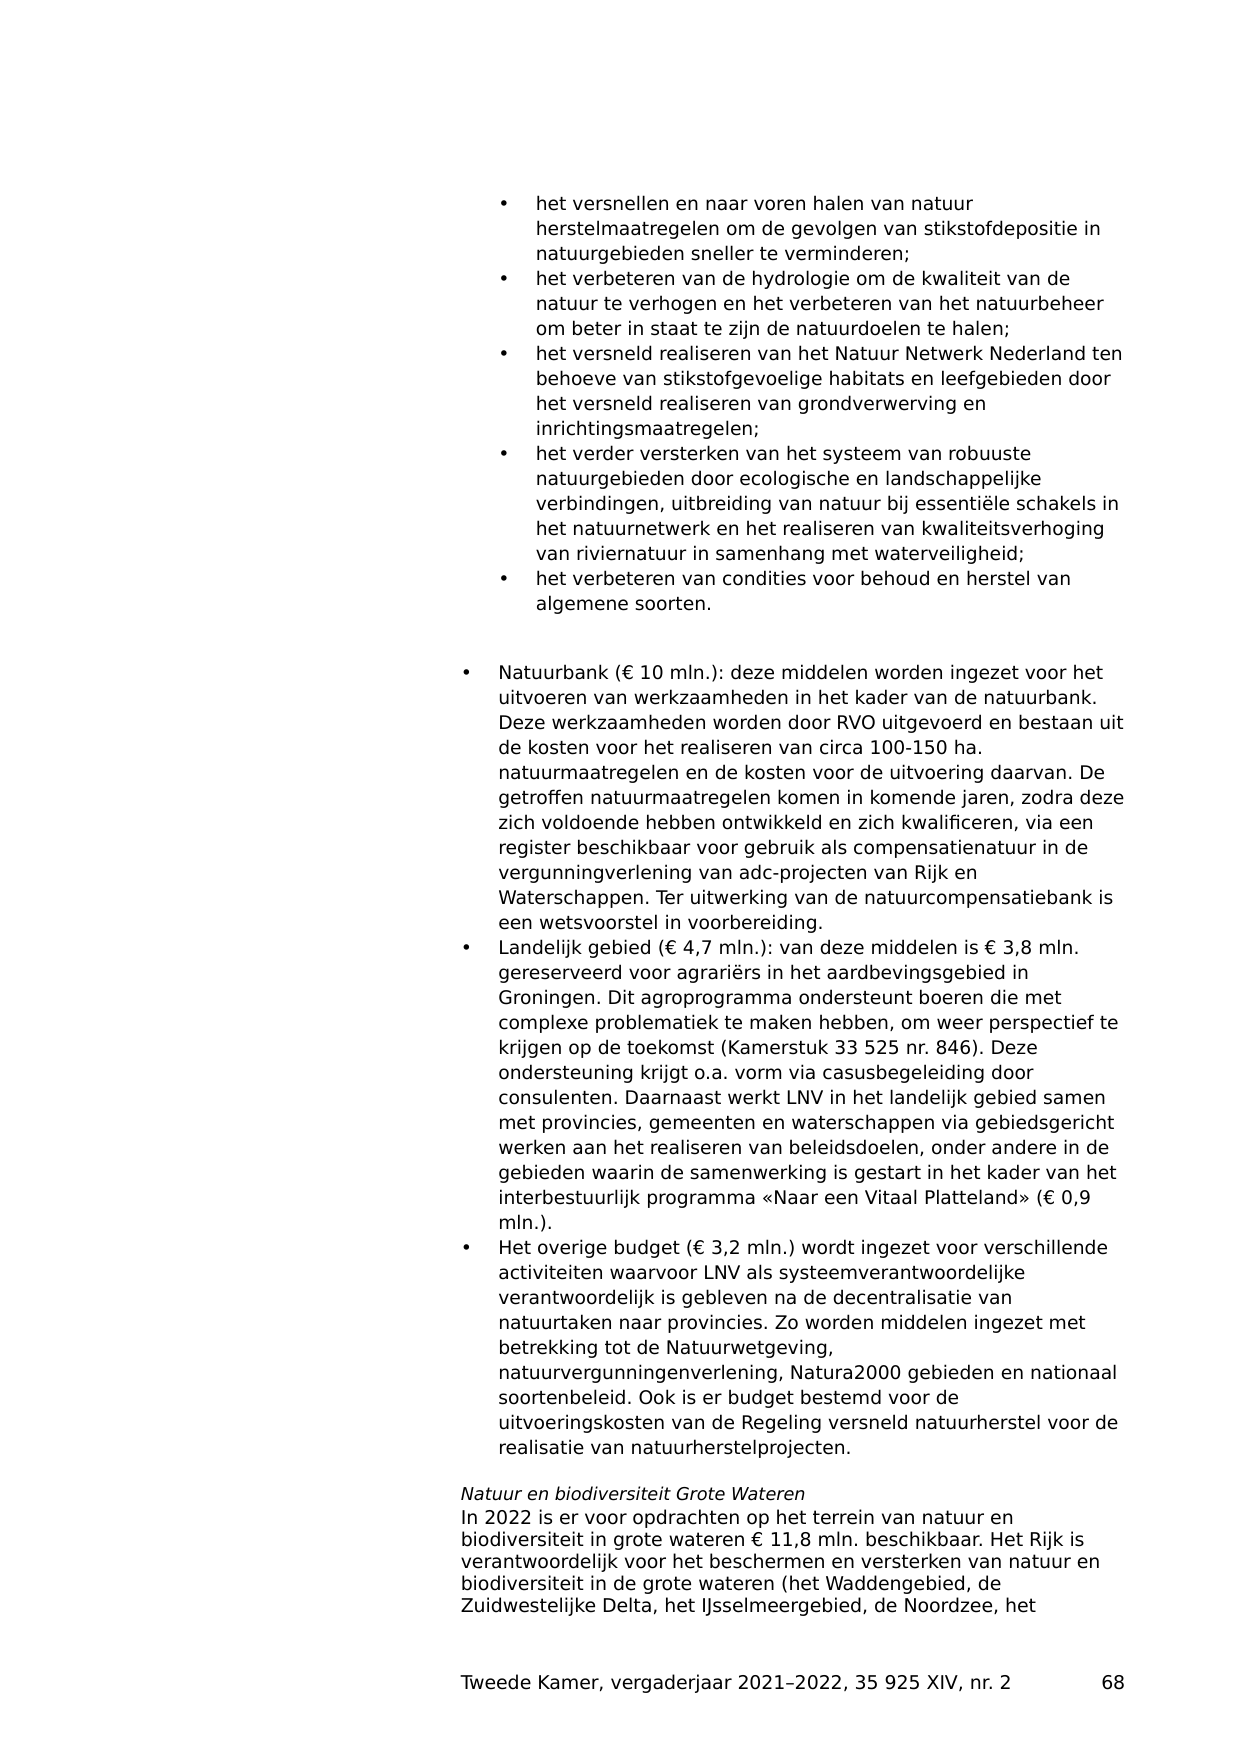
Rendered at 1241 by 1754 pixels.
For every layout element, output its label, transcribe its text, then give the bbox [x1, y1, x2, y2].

text In 2022 is er voor opdrachten op het terrein van natuur en biodiversiteit in grote wateren € 11,8 mln. beschikbaar. Het Rijk is verantwoordelijk voor het beschermen en versterken van natuur en biodiversiteit in de grote wateren (het Waddengebied, de Zuidwestelijke Delta, het IJsselmeergebied, de Noordzee, het [461, 1507, 1125, 1617]
list Landelijk gebied (€ 4,7 mln.): van deze middelen is € 3,8 mln. gereserveerd voor agrariërs in het aardbevingsgebied in Groningen. Dit agroprogramma ondersteunt boeren die met complexe problematiek te maken hebben, om weer perspectief te krijgen op de toekomst (Kamerstuk 33 525 nr. 846). Deze ondersteuning krijgt o.a. vorm via casusbegeleiding door consulenten. Daarnaast werkt LNV in het landelijk gebied samen met provincies, gemeenten en waterschappen via gebiedsgericht werken aan het realiseren van beleidsdoelen, onder andere in de gebieden waarin de samenwerking is gestart in het kader van het interbestuurlijk programma «Naar een Vitaal Platteland» (€ 0,9 mln.). [461, 935, 1125, 1235]
list Het overige budget (€ 3,2 mln.) wordt ingezet voor verschillende activiteiten waarvoor LNV als systeemverantwoordelijke verantwoordelijk is gebleven na de decentralisatie van natuurtaken naar provincies. Zo worden middelen ingezet met betrekking tot de Natuurwetgeving, natuurvergunningenverlening, Natura2000 gebieden en nationaal soortenbeleid. Ook is er budget bestemd voor de uitvoeringskosten van de Regeling versneld natuurherstel voor de realisatie van natuurherstelprojecten. [461, 1235, 1125, 1460]
text Natuur en biodiversiteit Grote Wateren [461, 1482, 1125, 1504]
list het versnellen en naar voren halen van natuur herstelmaatregelen om de gevolgen van stikstofdepositie in natuurgebieden sneller te verminderen; [498, 191, 1125, 266]
list Natuurbank (€ 10 mln.): deze middelen worden ingezet voor het uitvoeren van werkzaamheden in het kader van de natuurbank. Deze werkzaamheden worden door RVO uitgevoerd en bestaan uit de kosten voor het realiseren van circa 100-150 ha. natuurmaatregelen en de kosten voor de uitvoering daarvan. De getroffen natuurmaatregelen komen in komende jaren, zodra deze zich voldoende hebben ontwikkeld en zich kwalificeren, via een register beschikbaar voor gebruik als compensatienatuur in de vergunningverlening van adc-projecten van Rijk en Waterschappen. Ter uitwerking van de natuurcompensatiebank is een wetsvoorstel in voorbereiding. [461, 660, 1125, 935]
list het versneld realiseren van het Natuur Netwerk Nederland ten behoeve van stikstofgevoelige habitats en leefgebieden door het versneld realiseren van grondverwerving en inrichtingsmaatregelen; [498, 341, 1125, 441]
list het verder versterken van het systeem van robuuste natuurgebieden door ecologische en landschappelijke verbindingen, uitbreiding van natuur bij essentiële schakels in het natuurnetwerk en het realiseren van kwaliteitsverhoging van riviernatuur in samenhang met waterveiligheid; [498, 441, 1125, 566]
list het verbeteren van condities voor behoud en herstel van algemene soorten. [498, 566, 1125, 616]
list het verbeteren van de hydrologie om de kwaliteit van de natuur te verhogen en het verbeteren van het natuurbeheer om beter in staat te zijn de natuurdoelen te halen; [498, 266, 1125, 341]
